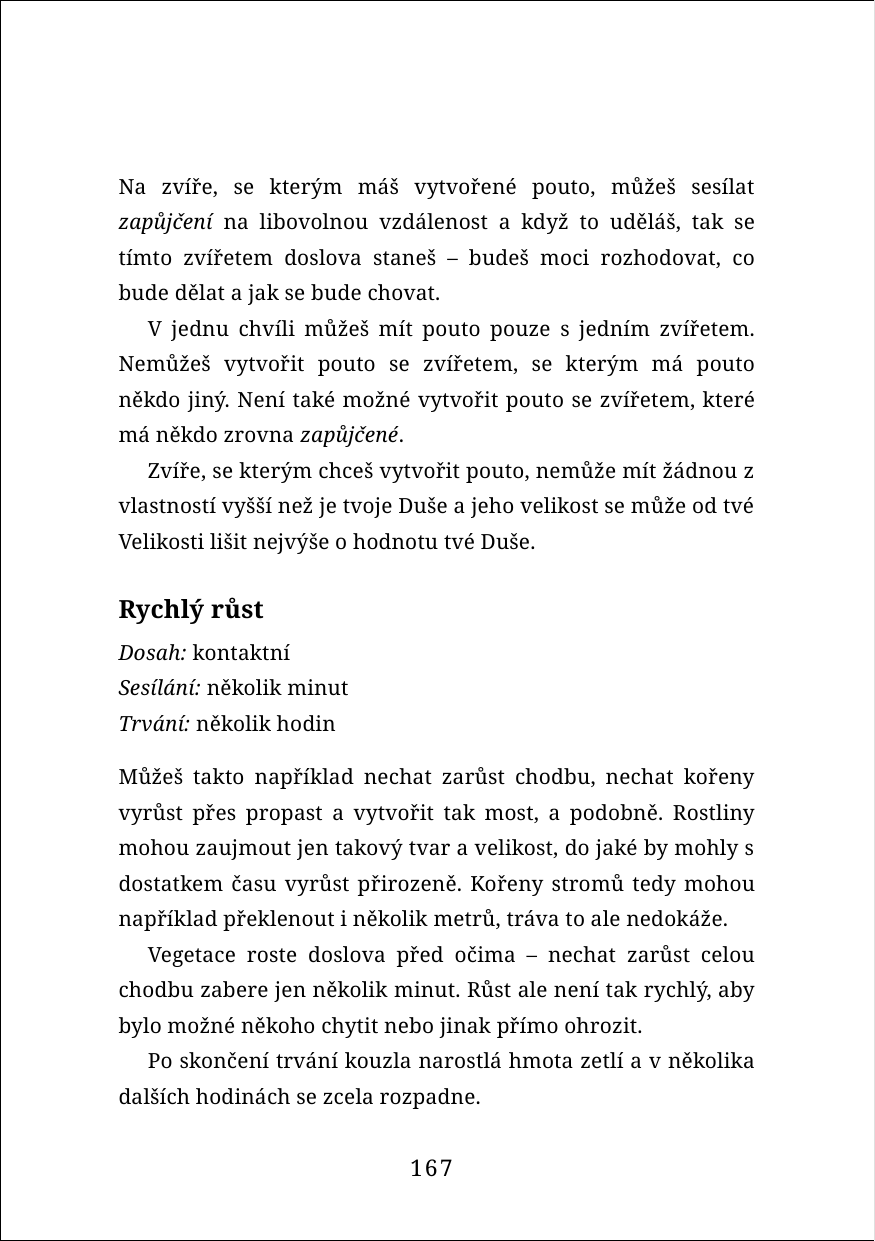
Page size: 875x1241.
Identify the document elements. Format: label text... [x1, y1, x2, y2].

subtitle Rychlý růst [118, 592, 756, 626]
text Na zvíře, se kterým máš vytvořené pouto, můžeš sesílat zapůjčení na libovolnou vzdálenost a když to uděláš, tak se tímto zvířetem doslova staneš – budeš moci rozhodovat, co bude dělat a jak se bude chovat. V jednu chvíli můžeš mít pouto pouze s jedním zvířetem. Nemůžeš vytvořit pouto se zvířetem, se kterým má pouto někdo jiný. Není také možné vytvořit pouto se zvířetem, které má někdo zrovna zapůjčené. Zvíře, se kterým chceš vytvořit pouto, nemůže mít žádnou z vlastností vyšší než je tvoje Duše a jeho velikost se může od tvé Velikosti lišit nejvýše o hodnotu tvé Duše. [118, 172, 756, 555]
text Můžeš takto například nechat zarůst chodbu, nechat kořeny vyrůst přes propast a vytvořit tak most, a podobně. Rostliny mohou zaujmout jen takový tvar a velikost, do jaké by mohly s dostatkem času vyrůst přirozeně. Kořeny stromů tedy mohou například překlenout i několik metrů, tráva to ale nedokáže. Vegetace roste doslova před očima – nechat zarůst celou chodbu zabere jen několik minut. Růst ale není tak rychlý, aby bylo možné někoho chytit nebo jinak přímo ohrozit. Po skončení trvání kouzla narostlá hmota zetlí a v několika dalších hodinách se zcela rozpadne. [118, 762, 756, 1110]
text Dosah: kontaktní Sesílání: několik minut Trvání: několik hodin [118, 638, 756, 737]
